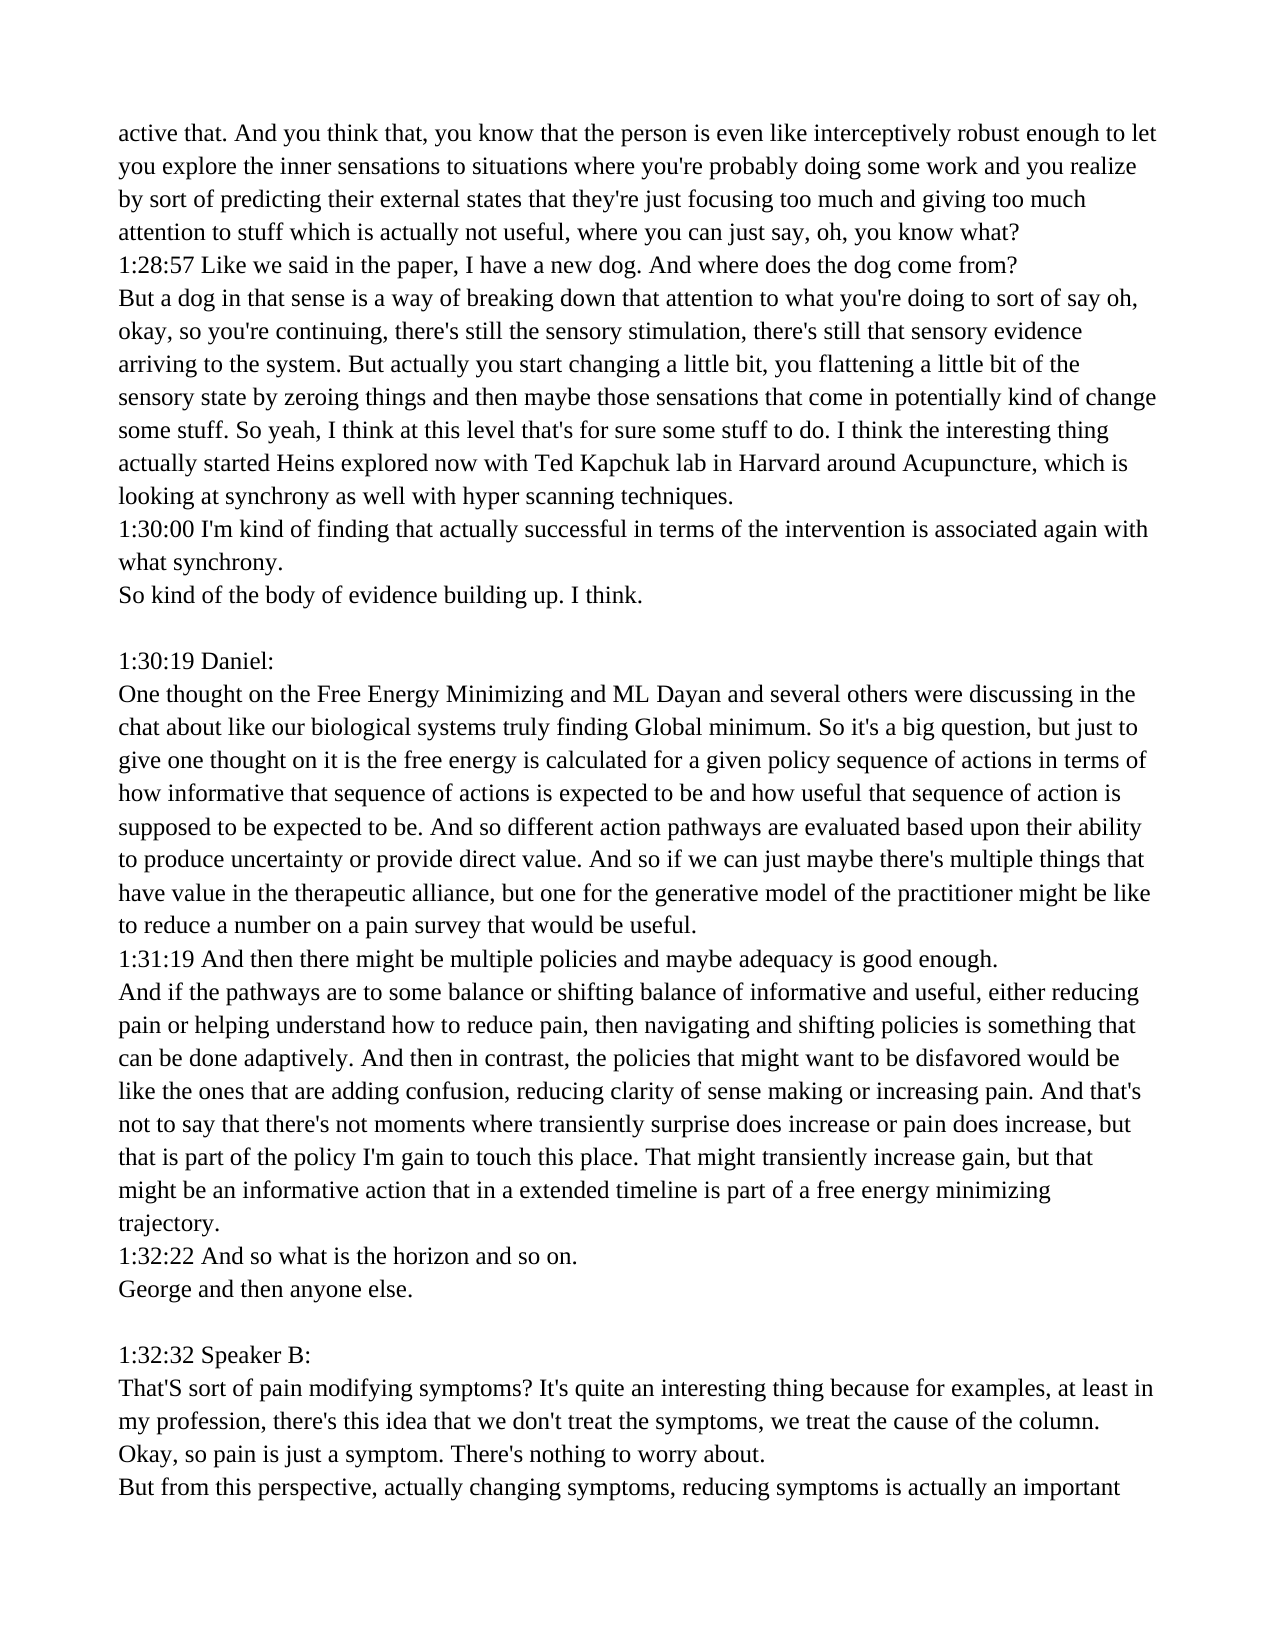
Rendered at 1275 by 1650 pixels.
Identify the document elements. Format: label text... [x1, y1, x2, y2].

text 1:28:57 Like we said in the paper, I have a new dog. And where does the dog come from? [118, 250, 1157, 279]
text One thought on the Free Energy Minimizing and ML Dayan and several others were discussing in the chat about like our biological systems truly finding Global minimum. So it's a big question, but just to give one thought on it is the free energy is calculated for a given policy sequence of actions in terms of how informative that sequence of actions is expected to be and how useful that sequence of action is supposed to be expected to be. And so different action pathways are evaluated based upon their ability to produce uncertainty or provide direct value. And so if we can just maybe there's multiple things that have value in the therapeutic alliance, but one for the generative model of the practitioner might be like to reduce a number on a pain survey that would be useful. [118, 679, 1157, 939]
text But from this perspective, actually changing symptoms, reducing symptoms is actually an important [118, 1472, 1157, 1501]
text But a dog in that sense is a way of breaking down that attention to what you're doing to sort of say oh, okay, so you're continuing, there's still the sensory stimulation, there's still that sensory evidence arriving to the system. But actually you start changing a little bit, you flattening a little bit of the sensory state by zeroing things and then maybe those sensations that come in potentially kind of change some stuff. So yeah, I think at this level that's for sure some stuff to do. I think the interesting thing actually started Heins explored now with Ted Kapchuk lab in Harvard around Acupuncture, which is looking at synchrony as well with hyper scanning techniques. [118, 283, 1157, 510]
text 1:32:32 Speaker B: [118, 1340, 1157, 1369]
text That'S sort of pain modifying symptoms? It's quite an interesting thing because for examples, at least in my profession, there's this idea that we don't treat the symptoms, we treat the cause of the column. Okay, so pain is just a symptom. There's nothing to worry about. [118, 1373, 1157, 1468]
text So kind of the body of evidence building up. I think. [118, 580, 1157, 609]
text active that. And you think that, you know that the person is even like interceptively robust enough to let you explore the inner sensations to situations where you're probably doing some work and you realize by sort of predicting their external states that they're just focusing too much and giving too much attention to stuff which is actually not useful, where you can just say, oh, you know what? [118, 118, 1157, 246]
text George and then anyone else. [118, 1274, 1157, 1303]
text 1:30:00 I'm kind of finding that actually successful in terms of the intervention is associated again with what synchrony. [118, 514, 1157, 576]
text And if the pathways are to some balance or shifting balance of informative and useful, either reducing pain or helping understand how to reduce pain, then navigating and shifting policies is something that can be done adaptively. And then in contrast, the policies that might want to be disfavored would be like the ones that are adding confusion, reducing clarity of sense making or increasing pain. And that's not to say that there's not moments where transiently surprise does increase or pain does increase, but that is part of the policy I'm gain to touch this place. That might transiently increase gain, but that might be an informative action that in a extended timeline is part of a free energy minimizing trajectory. [118, 977, 1157, 1237]
text 1:31:19 And then there might be multiple policies and maybe adequacy is good enough. [118, 944, 1157, 972]
text 1:30:19 Daniel: [118, 646, 1157, 675]
text 1:32:22 And so what is the horizon and so on. [118, 1241, 1157, 1269]
